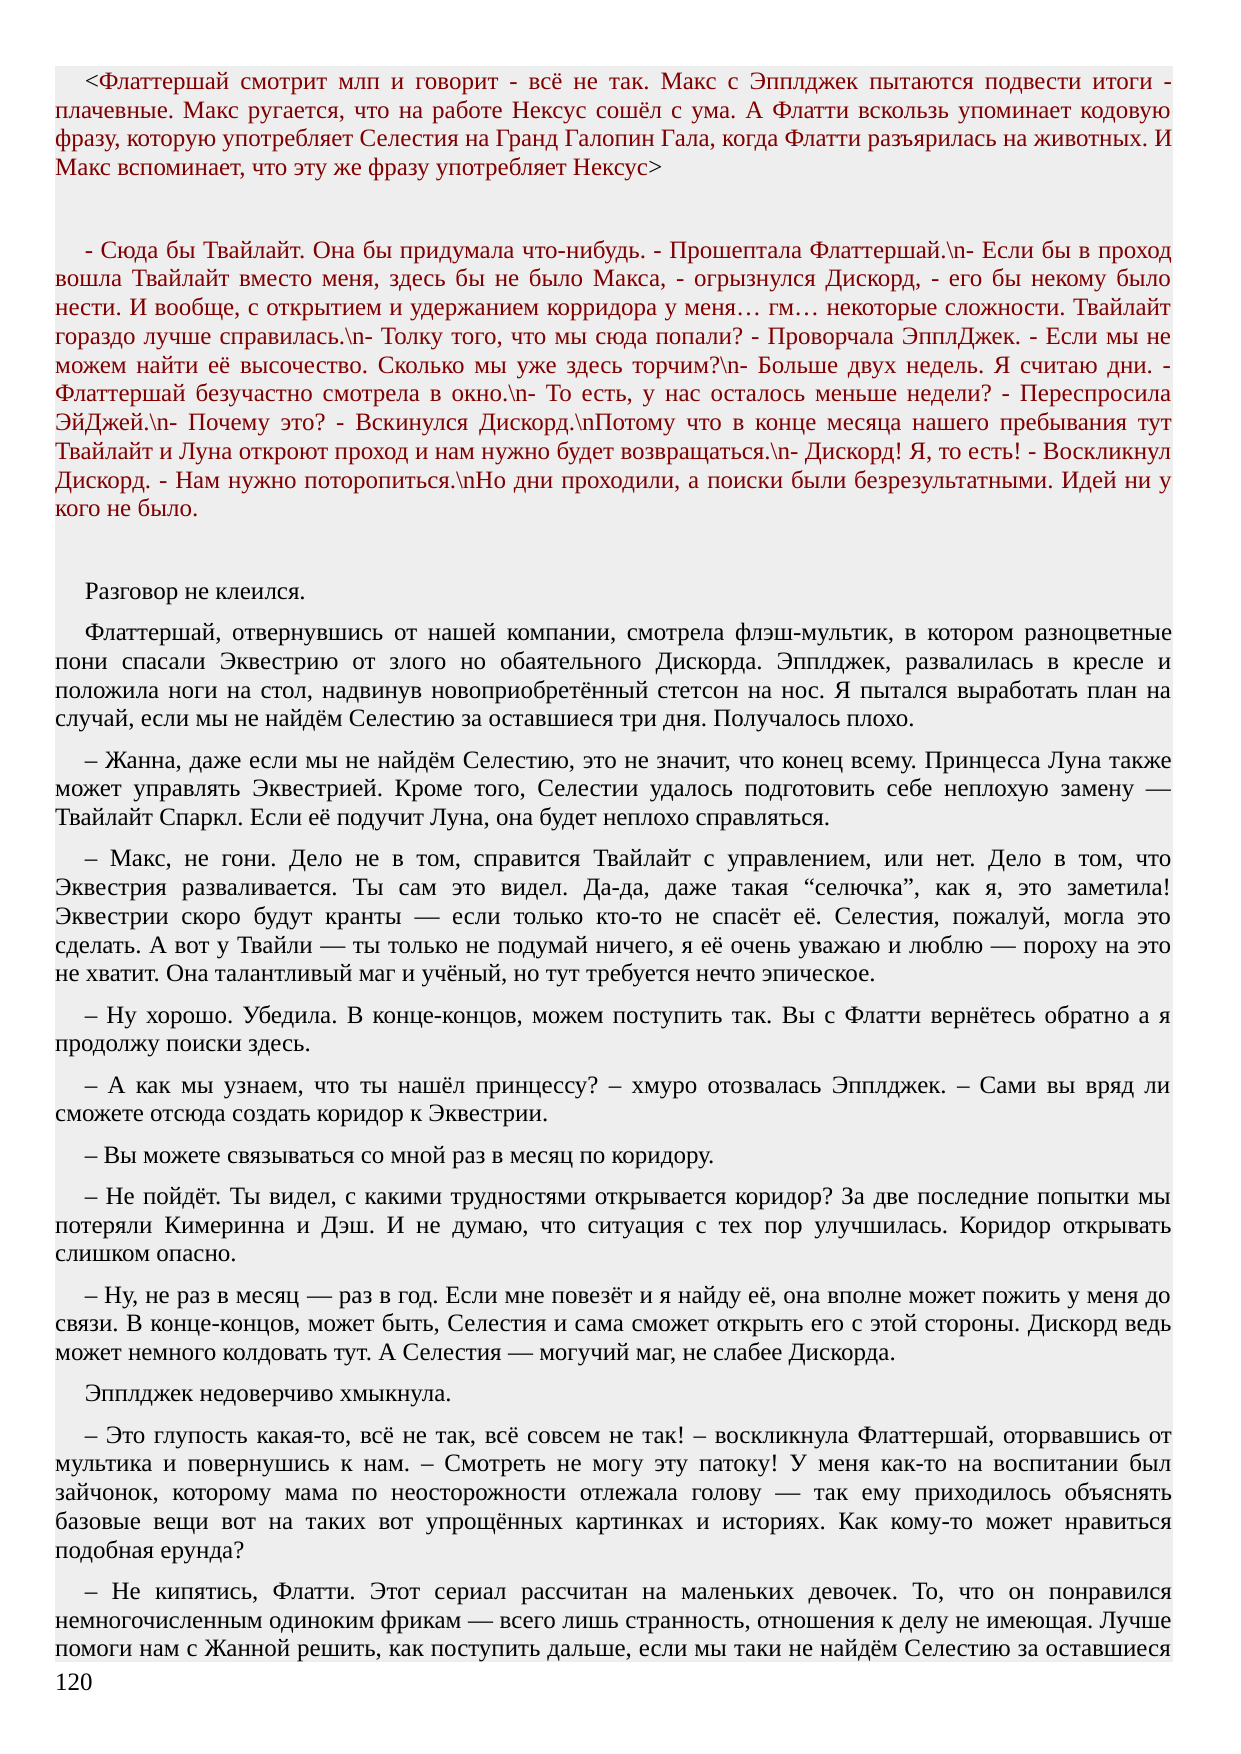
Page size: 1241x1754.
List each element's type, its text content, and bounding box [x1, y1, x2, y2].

text – Ну хорошо. Убедила. В конце-концов, можем поступить так. Вы с Флатти вернётесь обратно а я продолжу поиски здесь. [55, 1000, 1173, 1057]
text – Жанна, даже если мы не найдём Селестию, это не значит, что конец всему. Принцесса Луна также может управлять Эквестрией. Кроме того, Селестии удалось подготовить себе неплохую замену — Твайлайт Спаркл. Если её подучит Луна, она будет неплохо справляться. [55, 745, 1173, 831]
text Эпплджек недоверчиво хмыкнула. [55, 1378, 1173, 1407]
text – Не пойдёт. Ты видел, с какими трудностями открывается коридор? За две последние попытки мы потеряли Кимеринна и Дэш. И не думаю, что ситуация с тех пор улучшилась. Коридор открывать слишком опасно. [55, 1181, 1173, 1267]
text Флаттершай, отвернувшись от нашей компании, смотрела флэш-мультик, в котором разноцветные пони спасали Эквестрию от злого но обаятельного Дискорда. Эпплджек, развалилась в кресле и положила ноги на стол, надвинув новоприобретённый стетсон на нос. Я пытался выработать план на случай, если мы не найдём Селестию за оставшиеся три дня. Получалось плохо. [55, 617, 1173, 732]
text – А как мы узнаем, что ты нашёл принцессу? – хмуро отозвалась Эпплджек. – Сами вы вряд ли сможете отсюда создать коридор к Эквестрии. [55, 1070, 1173, 1127]
text – Ну, не раз в месяц — раз в год. Если мне повезёт и я найду её, она вполне может пожить у меня до связи. В конце-концов, может быть, Селестия и сама сможет открыть его с этой стороны. Дискорд ведь может немного колдовать тут. А Селестия — могучий маг, не слабее Дискорда. [55, 1280, 1173, 1366]
text – Макс, не гони. Дело не в том, справится Твайлайт с управлением, или нет. Дело в том, что Эквестрия разваливается. Ты сам это видел. Да-да, даже такая “селючка”, как я, это заметила! Эквестрии скоро будут кранты — если только кто-то не спасёт её. Селестия, пожалуй, могла это сделать. А вот у Твайли — ты только не подумай ничего, я её очень уважаю и люблю — пороху на это не хватит. Она талантливый маг и учёный, но тут требуется нечто эпическое. [55, 843, 1173, 987]
text – Это глупость какая-то, всё не так, всё совсем не так! – воскликнула Флаттершай, оторвавшись от мультика и повернушись к нам. – Смотреть не могу эту патоку! У меня как-то на воспитании был зайчонок, которому мама по неосторожности отлежала голову — так ему приходилось объяснять базовые вещи вот на таких вот упрощённых картинках и историях. Как кому-то может нравиться подобная ерунда? [55, 1420, 1173, 1563]
text <Флаттершай смотрит млп и говорит - всё не так. Макс с Эпплджек пытаются подвести итоги - плачевные. Макс ругается, что на работе Нексус сошёл с ума. А Флатти вскользь упоминает кодовую фразу, которую употребляет Селестия на Гранд Галопин Гала, когда Флатти разъярилась на животных. И Макс вспоминает, что эту же фразу употребляет Нексус> [55, 66, 1173, 181]
text – Не кипятись, Флатти. Этот сериал рассчитан на маленьких девочек. То, что он понравился немногочисленным одиноким фрикам — всего лишь странность, отношения к делу не имеющая. Лучше помоги нам с Жанной решить, как поступить дальше, если мы таки не найдём Селестию за оставшиеся [55, 1576, 1173, 1662]
text - Сюда бы Твайлайт. Она бы придумала что-нибудь. - Прошептала Флаттершай.\n- Если бы в проход вошла Твайлайт вместо меня, здесь бы не было Макса, - огрызнулся Дискорд, - его бы некому было нести. И вообще, с открытием и удержанием корридора у меня… гм… некоторые сложности. Твайлайт гораздо лучше справилась.\n- Толку того, что мы сюда попали? - Проворчала ЭпплДжек. - Если мы не можем найти её высочество. Сколько мы уже здесь торчим?\n- Больше двух недель. Я считаю дни. - Флаттершай безучастно смотрела в окно.\n- То есть, у нас осталось меньше недели? - Переспросила ЭйДжей.\n- Почему это? - Вскинулся Дискорд.\nПотому что в конце месяца нашего пребывания тут Твайлайт и Луна откроют проход и нам нужно будет возвращаться.\n- Дискорд! Я, то есть! - Воскликнул Дискорд. - Нам нужно поторопиться.\nНо дни проходили, а поиски были безрезультатными. Идей ни у кого не было. [55, 235, 1173, 522]
text Разговор не клеился. [55, 576, 1173, 605]
text – Вы можете связываться со мной раз в месяц по коридору. [55, 1140, 1173, 1168]
